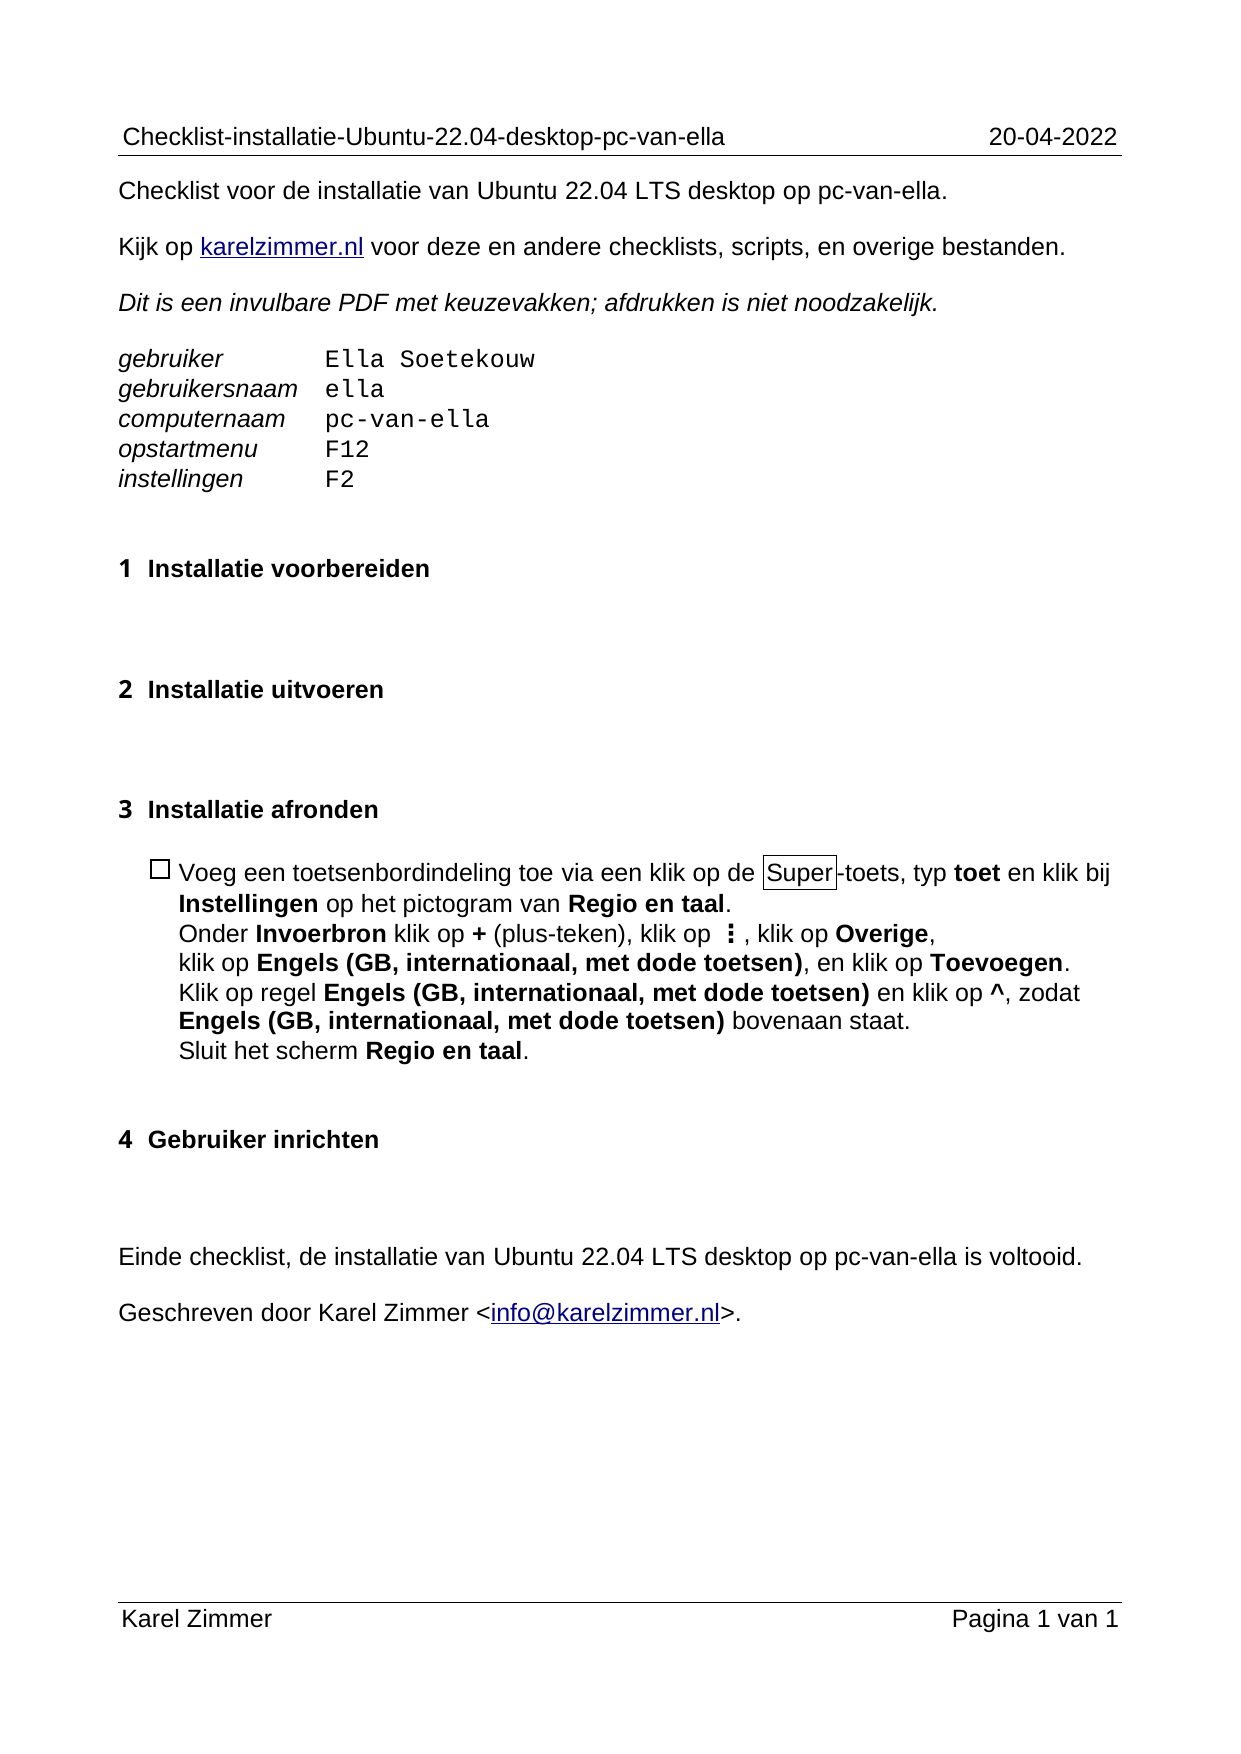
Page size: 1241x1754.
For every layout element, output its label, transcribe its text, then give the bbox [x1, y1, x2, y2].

list Installatie uitvoeren [118, 672, 1122, 706]
list Installatie voorbereiden [118, 551, 1122, 585]
table_cell [141, 1036, 177, 1066]
text gebruikersnaam ella [118, 375, 1122, 405]
list Gebruiker inrichten [118, 1122, 1122, 1156]
text Einde checklist, de installatie van Ubuntu 2.04 LTS desktop op pc-van-ella is voltooid. [118, 1243, 1122, 1271]
table_header [177, 734, 1120, 764]
table_header [141, 734, 177, 764]
table_header [177, 1184, 1120, 1214]
text instellingen F2 [118, 465, 1122, 495]
text opstartmenu F12 [118, 435, 1122, 465]
table_cell [141, 919, 177, 978]
table_cell Klik op regel Engels (GB, internationaal, met dode toetsen) en klik op ^, zodat Engels (GB, internationaal, met dode toetsen) bovenaan staat. [177, 978, 1120, 1036]
table_header Voeg een toetsenbordindeling toe via een klik op de Super-toets, typ toet en klik bij Instellingen op het pictogram van Regio en taal. [177, 854, 1120, 919]
list Installatie afronden [118, 792, 1122, 826]
table_header [141, 854, 177, 919]
text Checklist voor de installatie van Ubuntu 22.04 LTS desktop op pc-van-ella. [118, 177, 1122, 205]
text Kijk op karelzimmer.nl voor deze en andere checklists, scripts, en overige bestanden. [118, 233, 1122, 261]
table_cell [141, 978, 177, 1036]
table_header [141, 613, 177, 643]
table_cell Onder Invoerbron klik op + (plus-teken), klik op ⋮, klik op Overige, klik op Engels (GB, internationaal, met dode toetsen), en klik op Toevoegen. [177, 919, 1120, 978]
text Dit is een invulbare PDF met keuzevakken; afdrukken is niet noodzakelijk. [118, 289, 1122, 317]
text gebruiker Ella Soetekouw [118, 345, 1122, 375]
table_cell Sluit het scherm Regio en taal. [177, 1036, 1120, 1066]
text Geschreven door Karel Zimmer <info@karelzimmer.nl>. [118, 1299, 1122, 1327]
text computernaam pc-van-ella [118, 405, 1122, 435]
table_header [177, 613, 1120, 643]
table_header [141, 1184, 177, 1214]
